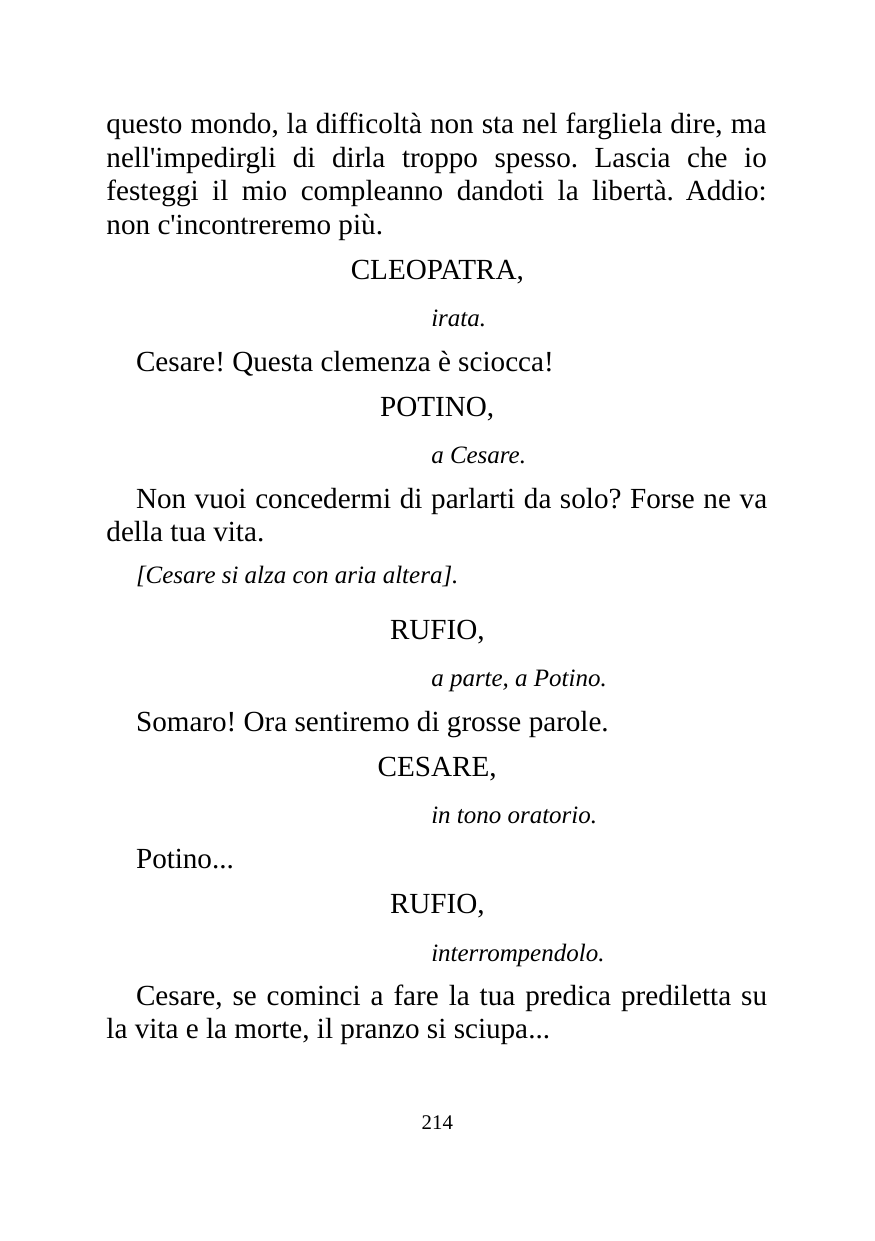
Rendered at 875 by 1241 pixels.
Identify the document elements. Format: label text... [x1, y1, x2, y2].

text Non vuoi concedermi di parlarti da solo? Forse ne va della tua vita. [106, 481, 768, 548]
text RUFIO, [106, 612, 768, 646]
text Potino... [106, 841, 768, 874]
text [Cesare si alza con aria altera]. [106, 560, 768, 589]
text in tono oratorio. [431, 801, 768, 829]
text a Cesare. [431, 441, 768, 469]
text irata. [431, 303, 768, 332]
text CESARE, [106, 749, 768, 783]
text interrompendolo. [431, 938, 768, 966]
text questo mondo, la difficoltà non sta nel fargliela dire, ma nell'impedirgli di dirla troppo spesso. Lascia che io festeggi il mio compleanno dandoti la libertà. Addio: non c'incontreremo più. [106, 106, 768, 240]
text CLEOPATRA, [106, 252, 768, 286]
text POTINO, [106, 389, 768, 423]
text Cesare, se cominci a fare la tua predica prediletta su la vita e la morte, il pranzo si sciupa... [106, 978, 768, 1045]
text RUFIO, [106, 886, 768, 920]
text a parte, a Potino. [431, 663, 768, 692]
text Cesare! Questa clemenza è sciocca! [106, 344, 768, 377]
text Somaro! Ora sentiremo di grosse parole. [106, 704, 768, 737]
